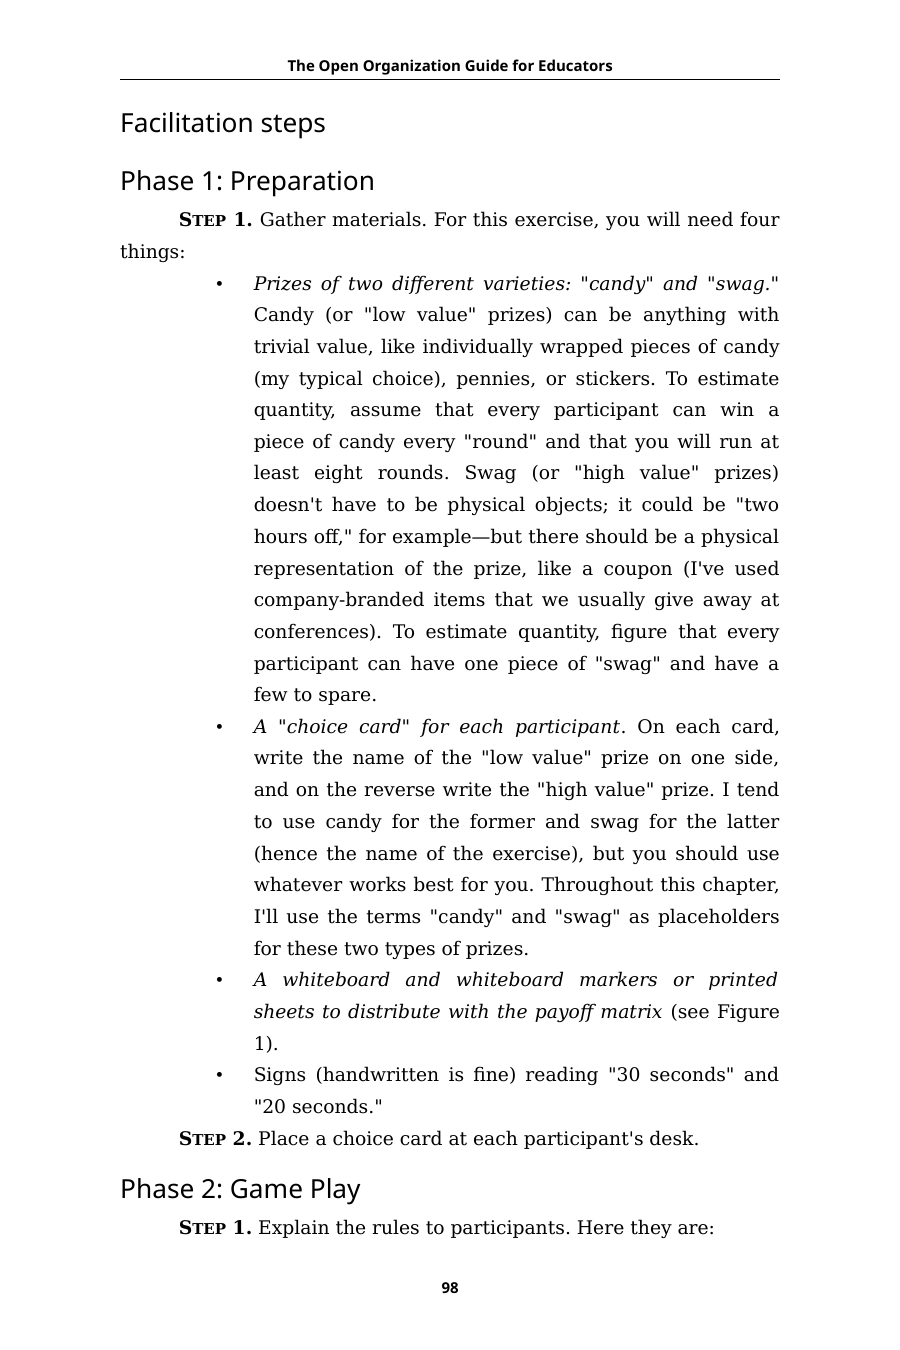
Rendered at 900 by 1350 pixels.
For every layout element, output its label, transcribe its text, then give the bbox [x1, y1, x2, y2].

subtitle Phase 1: Preparation [120, 166, 780, 196]
subtitle Phase 2: Game Play [120, 1174, 780, 1204]
subtitle Facilitation steps [120, 109, 780, 139]
list A "choice card" for each participant. On each card, write the name of the "low value" prize on one side, and on the reverse write the "high value" prize. I tend to use candy for the former and swag for the latter (hence the name of the exercise), but you should use whatever works best for you. Throughout this chapter, I'll use the terms "candy" and "swag" as placeholders for these two types of prizes. [216, 716, 780, 959]
text Step 2. Place a choice card at each participant's desk. [120, 1127, 780, 1149]
text Step 1. Gather materials. For this exercise, you will need four things: [120, 209, 780, 263]
list A whiteboard and whiteboard markers or printed sheets to distribute with the payoff matrix (see Figure 1). [216, 969, 780, 1054]
list Prizes of two different varieties: "candy" and "swag." Candy (or "low value" prizes) can be anything with trivial value, like individually wrapped pieces of candy (my typical choice), pennies, or stickers. To estimate quantity, assume that every participant can win a piece of candy every "round" and that you will run at least eight rounds. Swag (or "high value" prizes) doesn't have to be physical objects; it could be "two hours off," for example—but there should be a physical representation of the prize, like a coupon (I've used company-branded items that we usually give away at conferences). To estimate quantity, figure that every participant can have one piece of "swag" and have a few to spare. [216, 272, 780, 706]
list Signs (handwritten is fine) reading "30 seconds" and "20 seconds." [216, 1064, 780, 1118]
text Step 1. Explain the rules to participants. Here they are: [120, 1217, 780, 1239]
